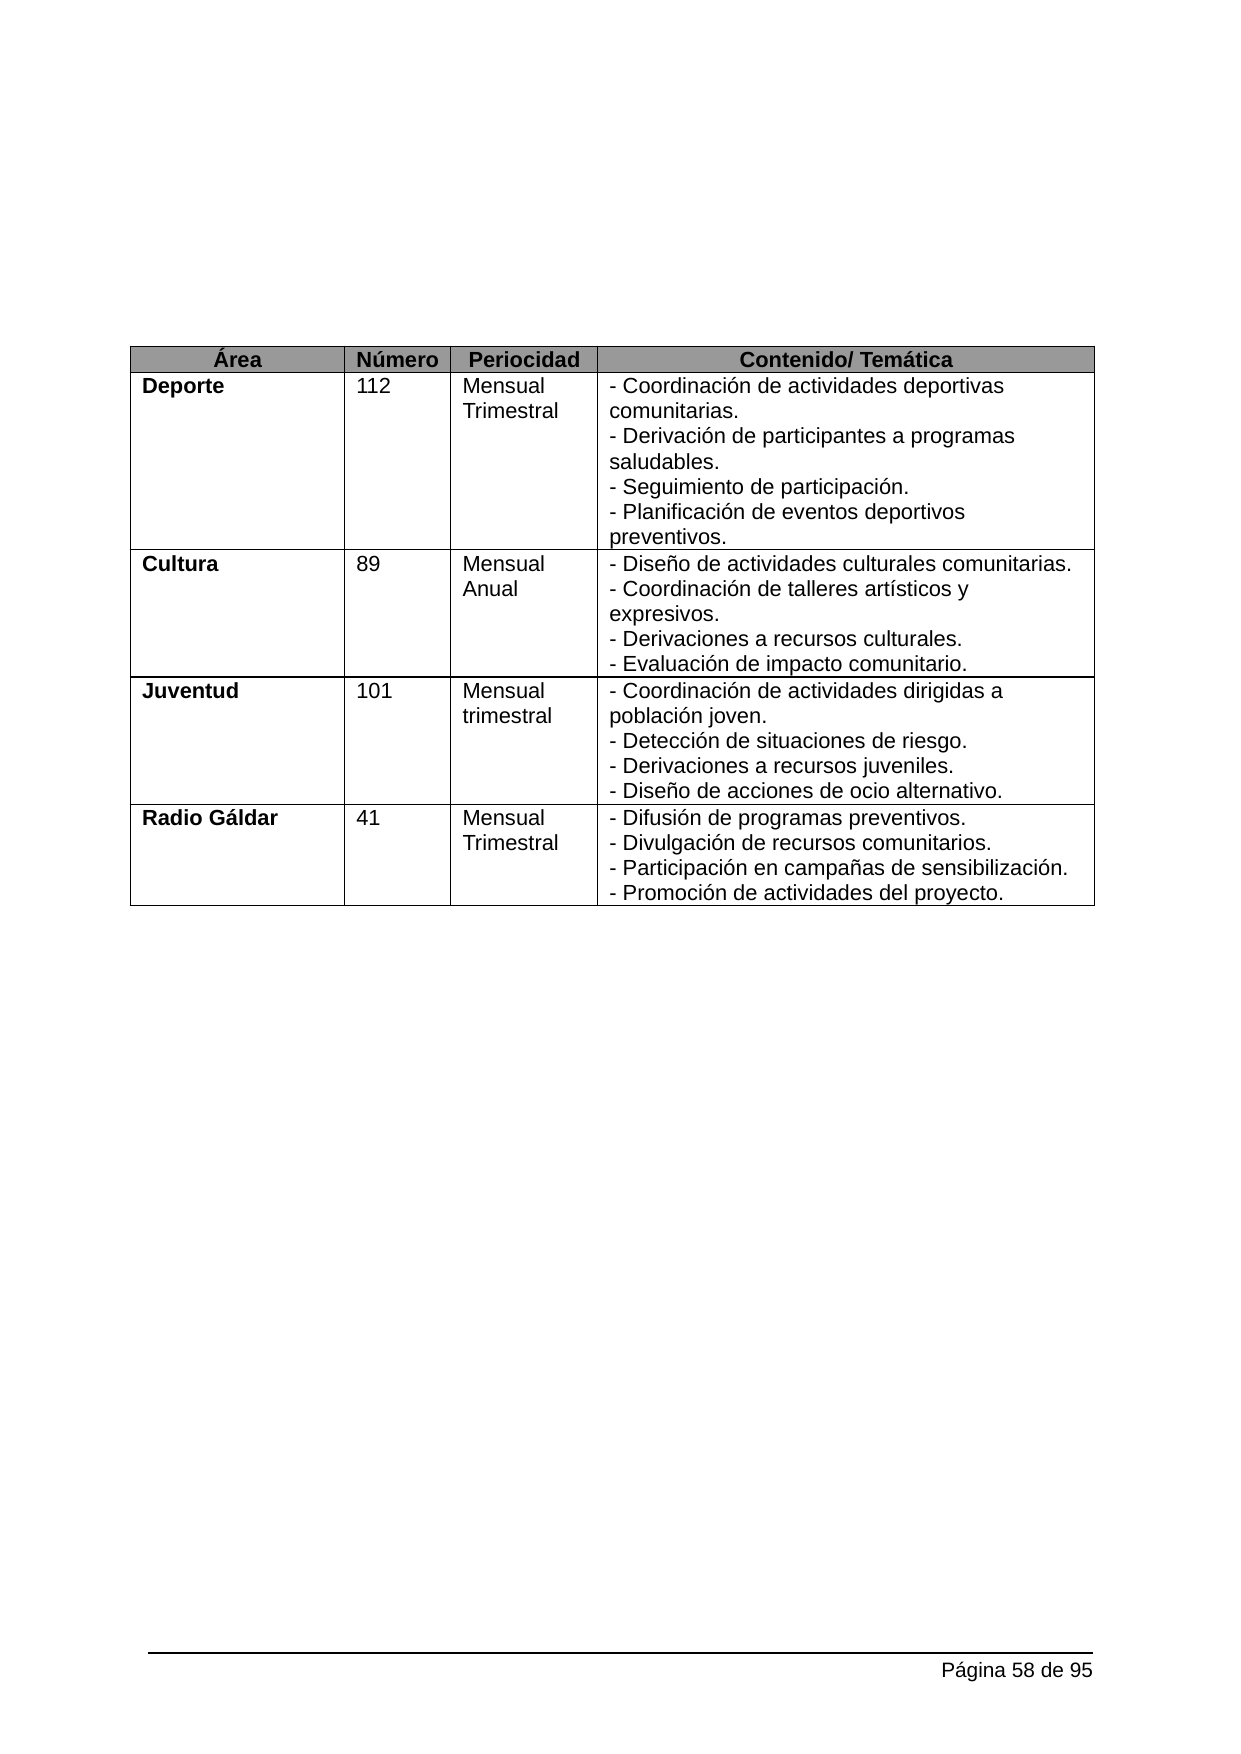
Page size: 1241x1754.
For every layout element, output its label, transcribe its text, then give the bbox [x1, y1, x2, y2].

table_cell 101 [345, 678, 450, 803]
table_header Número [345, 347, 450, 372]
table_cell Mensual Trimestral [451, 373, 597, 549]
table_cell Radio Gáldar [131, 805, 344, 905]
table_cell Mensual Anual [451, 550, 597, 676]
table_cell 89 [345, 550, 450, 676]
table_cell 41 [345, 805, 450, 905]
table_cell Deporte [131, 373, 344, 549]
table_header Periocidad [451, 347, 597, 372]
table_cell - Difusión de programas preventivos. - Divulgación de recursos comunitarios. - Participación en campañas de sensibilización. - Promoción de actividades del proyecto. [598, 805, 1094, 905]
table_cell Mensual Trimestral [451, 805, 597, 905]
table_cell - Diseño de actividades culturales comunitarias. - Coordinación de talleres artísticos y expresivos. - Derivaciones a recursos culturales. - Evaluación de impacto comunitario. [598, 550, 1094, 676]
table_cell 112 [345, 373, 450, 549]
table_cell Cultura [131, 550, 344, 676]
table_header Área [131, 347, 344, 372]
table_cell - Coordinación de actividades deportivas comunitarias. - Derivación de participantes a programas saludables. - Seguimiento de participación. - Planificación de eventos deportivos preventivos. [598, 373, 1094, 549]
table_cell Juventud [131, 678, 344, 803]
table_cell Mensual trimestral [451, 678, 597, 803]
table_cell - Coordinación de actividades dirigidas a población joven. - Detección de situaciones de riesgo. - Derivaciones a recursos juveniles. - Diseño de acciones de ocio alternativo. [598, 678, 1094, 803]
table_header Contenido/ Temática [598, 347, 1094, 372]
